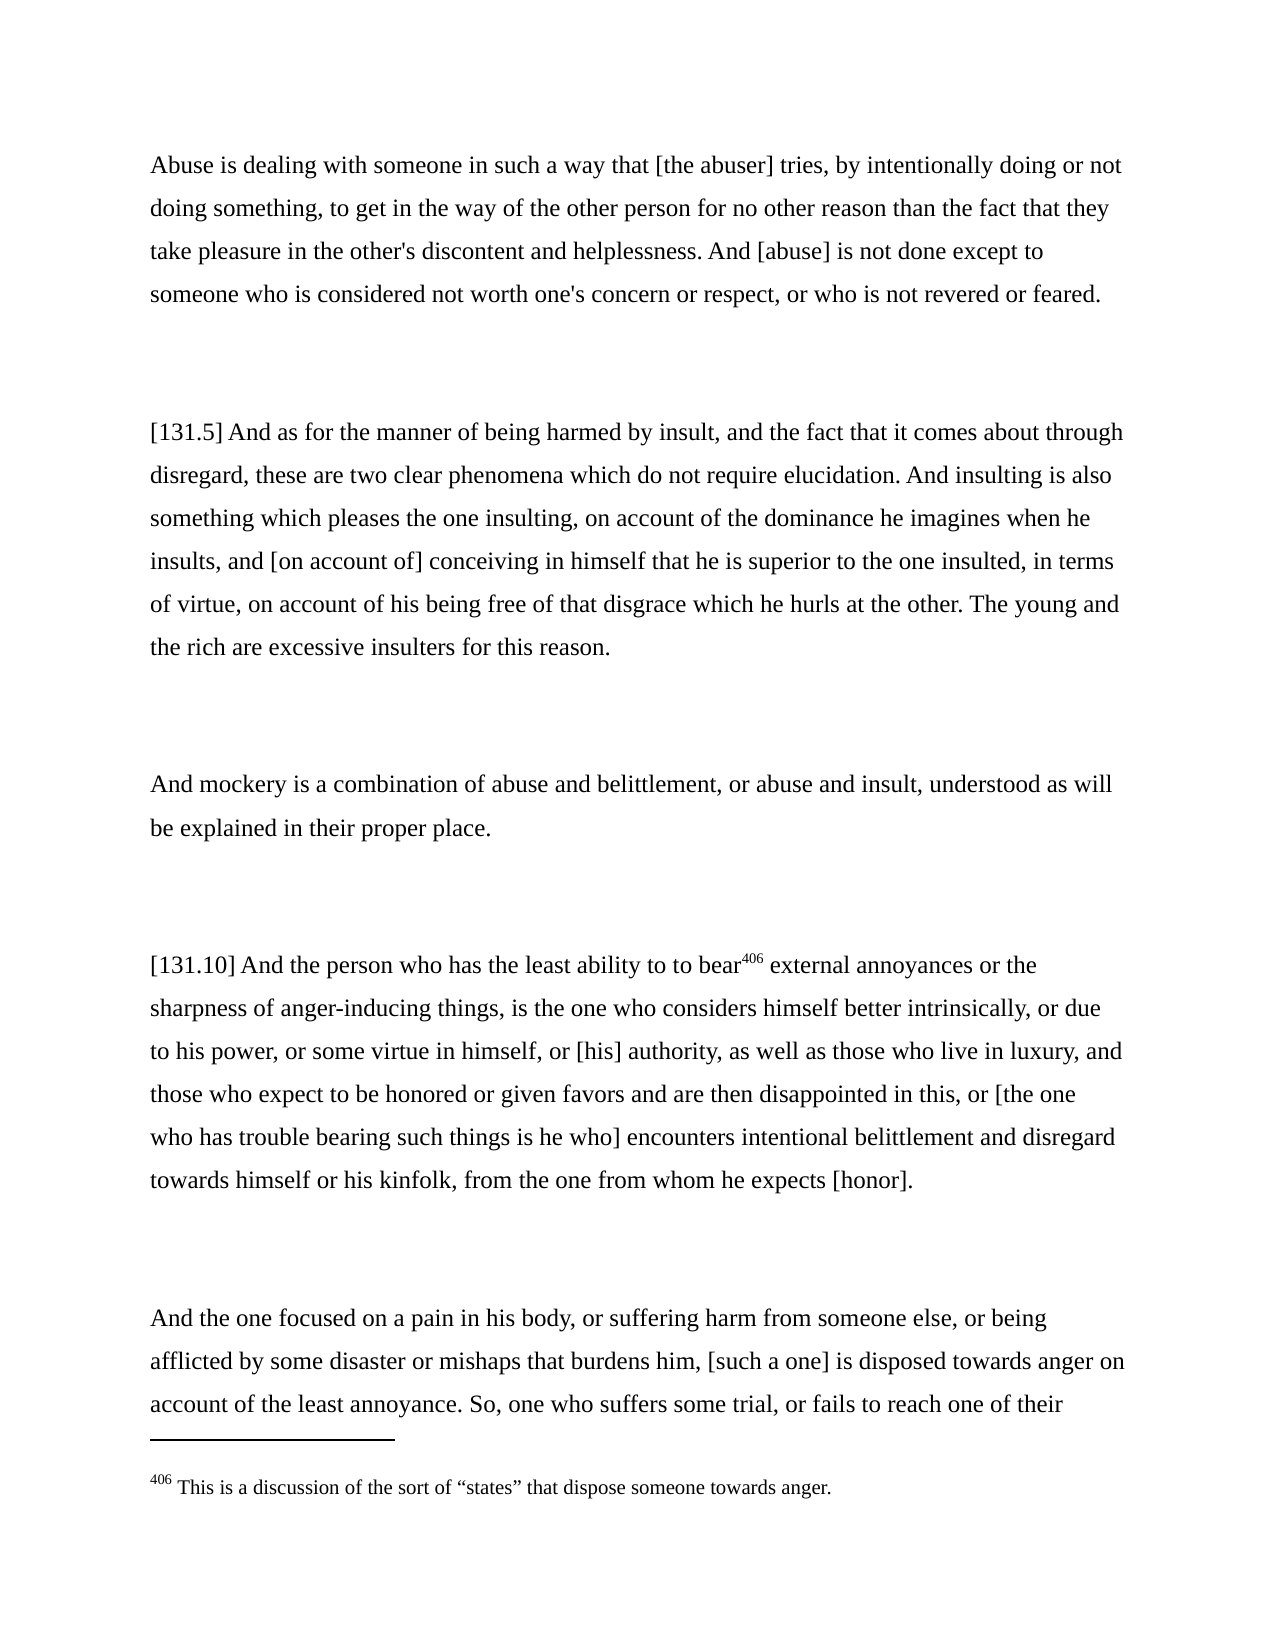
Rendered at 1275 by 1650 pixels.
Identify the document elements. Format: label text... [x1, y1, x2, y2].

text [131.10] And the person who has the least ability to to bear external annoyances or the sharpness of anger-inducing things, is the one who considers himself better intrinsically, or due to his power, or some virtue in himself, or [his] authority, as well as those who live in luxury, and those who expect to be honored or given favors and are then disappointed in this, or [the one who has trouble bearing such things is he who] encounters intentional belittlement and disregard towards himself or his kinfolk, from the one from whom he expects [honor]. [150, 950, 1125, 1194]
text This is a discussion of the sort of “states” that dispose someone towards anger. [150, 1471, 1125, 1500]
text And mockery is a combination of abuse and belittlement, or abuse and insult, understood as will be explained in their proper place. [150, 769, 1125, 841]
text And the one focused on a pain in his body, or suffering harm from someone else, or being afflicted by some disaster or mishaps that burdens him, [such a one] is disposed towards anger on account of the least annoyance. So, one who suffers some trial, or fails to reach one of their [150, 1303, 1125, 1418]
text Abuse is dealing with someone in such a way that [the abuser] tries, by intentionally doing or not doing something, to get in the way of the other person for no other reason than the fact that they take pleasure in the other's discontent and helplessness. And [abuse] is not done except to someone who is considered not worth one's concern or respect, or who is not revered or feared. [150, 150, 1125, 308]
text [131.5] And as for the manner of being harmed by insult, and the fact that it comes about through disregard, these are two clear phenomena which do not require elucidation. And insulting is also something which pleases the one insulting, on account of the dominance he imagines when he insults, and [on account of] conceiving in himself that he is superior to the one insulted, in terms of virtue, on account of his being free of that disgrace which he hurls at the other. The young and the rich are excessive insulters for this reason. [150, 417, 1125, 661]
